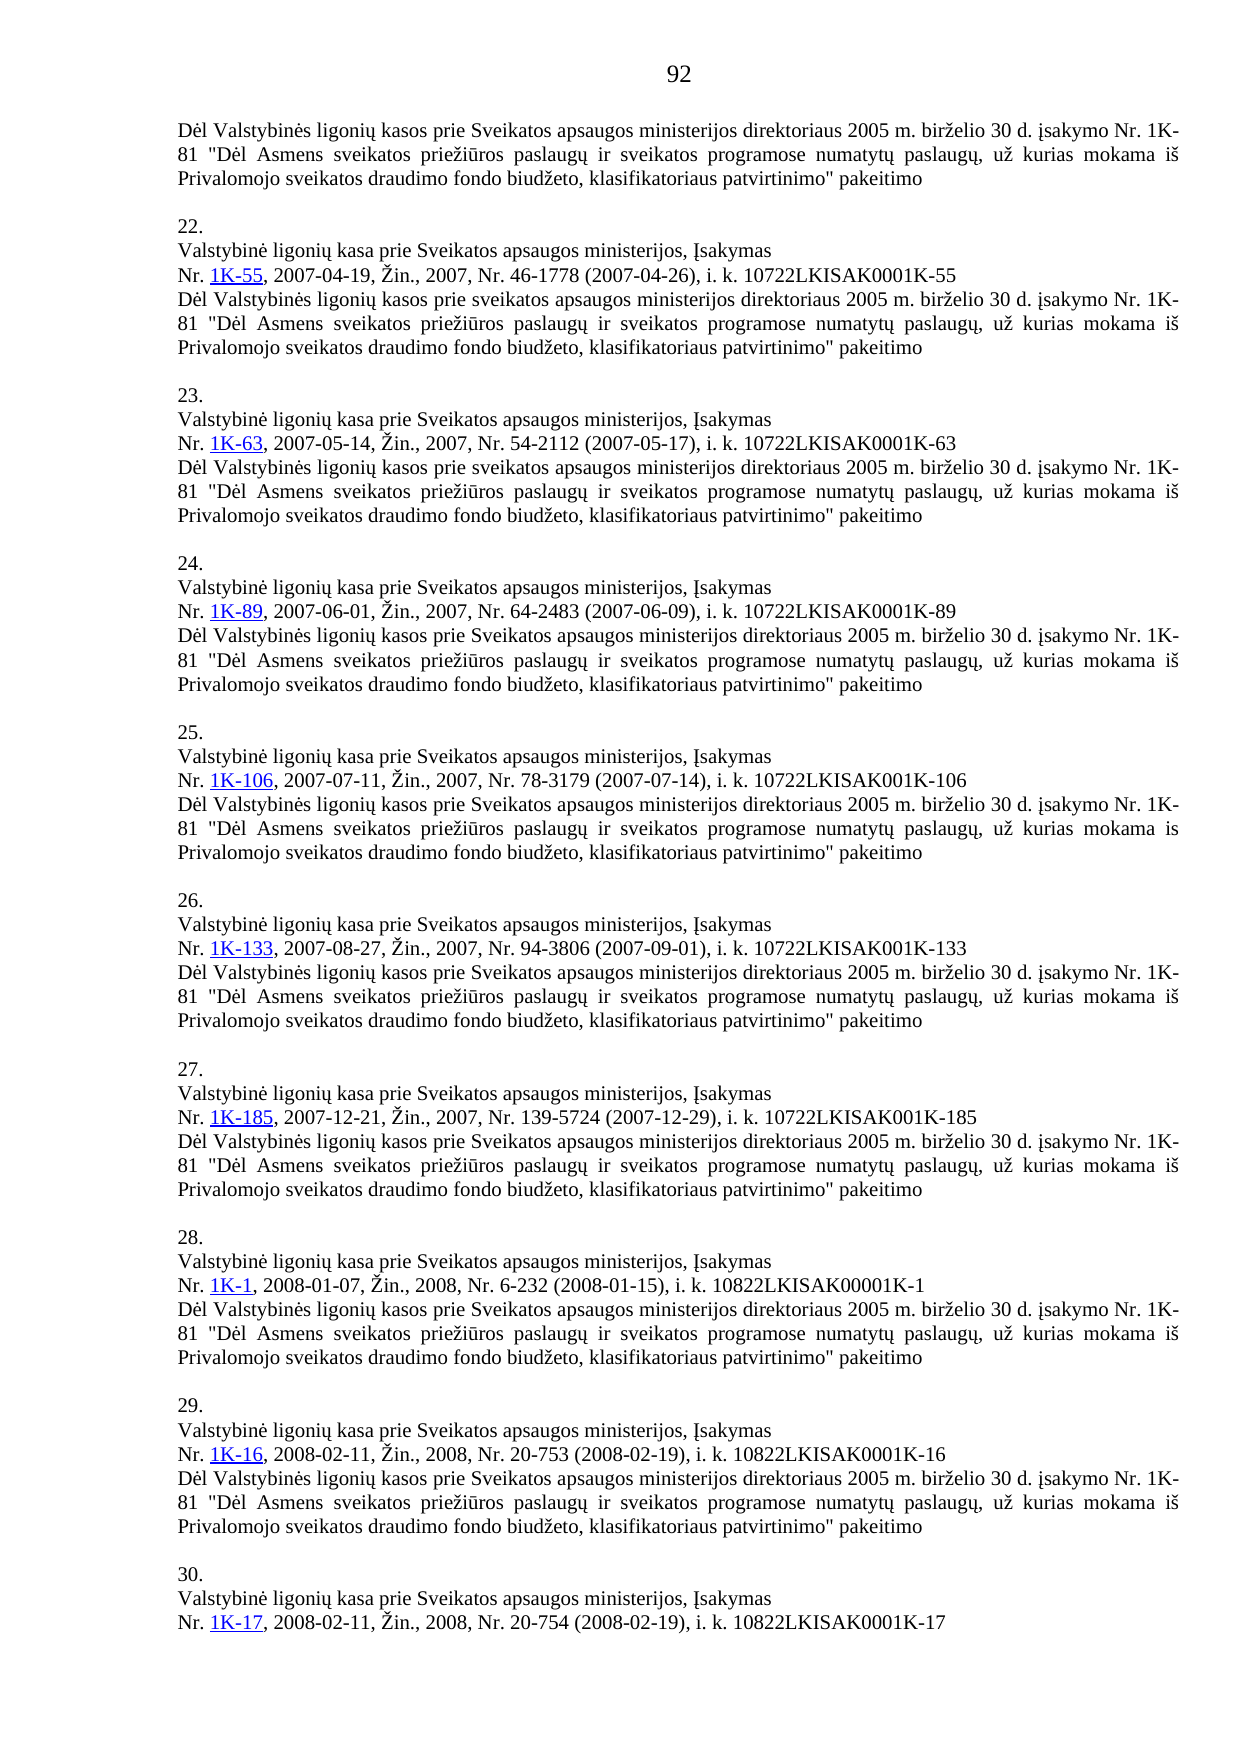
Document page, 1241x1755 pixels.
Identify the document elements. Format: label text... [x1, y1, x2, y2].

text 27. [177, 1057, 1181, 1081]
text Valstybinė ligonių kasa prie Sveikatos apsaugos ministerijos, Įsakymas [177, 1417, 1181, 1442]
text 23. [177, 383, 1181, 407]
text Dėl Valstybinės ligonių kasos prie sveikatos apsaugos ministerijos direktoriaus 2005 m. birželio 30 d. įsakymo Nr. 1K-81 "Dėl Asmens sveikatos priežiūros paslaugų ir sveikatos programose numatytų paslaugų, už kurias mokama iš Privalomojo sveikatos draudimo fondo biudžeto, klasifikatoriaus patvirtinimo" pakeitimo [177, 455, 1181, 527]
text Valstybinė ligonių kasa prie Sveikatos apsaugos ministerijos, Įsakymas [177, 238, 1181, 262]
text Valstybinė ligonių kasa prie Sveikatos apsaugos ministerijos, Įsakymas [177, 407, 1181, 431]
text 25. [177, 720, 1181, 744]
text Valstybinė ligonių kasa prie Sveikatos apsaugos ministerijos, Įsakymas [177, 1249, 1181, 1273]
text 26. [177, 888, 1181, 912]
text 29. [177, 1393, 1181, 1417]
text Dėl Valstybinės ligonių kasos prie Sveikatos apsaugos ministerijos direktoriaus 2005 m. birželio 30 d. įsakymo Nr. 1K-81 "Dėl Asmens sveikatos priežiūros paslaugų ir sveikatos programose numatytų paslaugų, už kurias mokama iš Privalomojo sveikatos draudimo fondo biudžeto, klasifikatoriaus patvirtinimo" pakeitimo [177, 1129, 1181, 1201]
text Dėl Valstybinės ligonių kasos prie sveikatos apsaugos ministerijos direktoriaus 2005 m. birželio 30 d. įsakymo Nr. 1K-81 "Dėl Asmens sveikatos priežiūros paslaugų ir sveikatos programose numatytų paslaugų, už kurias mokama iš Privalomojo sveikatos draudimo fondo biudžeto, klasifikatoriaus patvirtinimo" pakeitimo [177, 287, 1181, 359]
text Dėl Valstybinės ligonių kasos prie Sveikatos apsaugos ministerijos direktoriaus 2005 m. birželio 30 d. įsakymo Nr. 1K-81 "Dėl Asmens sveikatos priežiūros paslaugų ir sveikatos programose numatytų paslaugų, už kurias mokama iš Privalomojo sveikatos draudimo fondo biudžeto, klasifikatoriaus patvirtinimo" pakeitimo [177, 1297, 1181, 1369]
text 30. [177, 1562, 1181, 1586]
text 24. [177, 551, 1181, 575]
text Dėl Valstybinės ligonių kasos prie Sveikatos apsaugos ministerijos direktoriaus 2005 m. birželio 30 d. įsakymo Nr. 1K-81 "Dėl Asmens sveikatos priežiūros paslaugų ir sveikatos programose numatytų paslaugų, už kurias mokama iš Privalomojo sveikatos draudimo fondo biudžeto, klasifikatoriaus patvirtinimo" pakeitimo [177, 960, 1181, 1032]
text Nr. 1K-106, 2007-07-11, Žin., 2007, Nr. 78-3179 (2007-07-14), i. k. 10722LKISAK001K-106 [177, 768, 1181, 792]
text Dėl Valstybinės ligonių kasos prie Sveikatos apsaugos ministerijos direktoriaus 2005 m. birželio 30 d. įsakymo Nr. 1K-81 "Dėl Asmens sveikatos priežiūros paslaugų ir sveikatos programose numatytų paslaugų, už kurias mokama iš Privalomojo sveikatos draudimo fondo biudžeto, klasifikatoriaus patvirtinimo" pakeitimo [177, 623, 1181, 696]
text Nr. 1K-89, 2007-06-01, Žin., 2007, Nr. 64-2483 (2007-06-09), i. k. 10722LKISAK0001K-89 [177, 599, 1181, 623]
text Nr. 1K-16, 2008-02-11, Žin., 2008, Nr. 20-753 (2008-02-19), i. k. 10822LKISAK0001K-16 [177, 1442, 1181, 1466]
text Nr. 1K-185, 2007-12-21, Žin., 2007, Nr. 139-5724 (2007-12-29), i. k. 10722LKISAK001K-185 [177, 1105, 1181, 1129]
text Nr. 1K-17, 2008-02-11, Žin., 2008, Nr. 20-754 (2008-02-19), i. k. 10822LKISAK0001K-17 [177, 1610, 1181, 1634]
text Valstybinė ligonių kasa prie Sveikatos apsaugos ministerijos, Įsakymas [177, 744, 1181, 768]
text Valstybinė ligonių kasa prie Sveikatos apsaugos ministerijos, Įsakymas [177, 575, 1181, 599]
text Nr. 1K-55, 2007-04-19, Žin., 2007, Nr. 46-1778 (2007-04-26), i. k. 10722LKISAK0001K-55 [177, 262, 1181, 287]
text Nr. 1K-1, 2008-01-07, Žin., 2008, Nr. 6-232 (2008-01-15), i. k. 10822LKISAK00001K-1 [177, 1273, 1181, 1297]
text Dėl Valstybinės ligonių kasos prie Sveikatos apsaugos ministerijos direktoriaus 2005 m. birželio 30 d. įsakymo Nr. 1K-81 "Dėl Asmens sveikatos priežiūros paslaugų ir sveikatos programose numatytų paslaugų, už kurias mokama iš Privalomojo sveikatos draudimo fondo biudžeto, klasifikatoriaus patvirtinimo" pakeitimo [177, 118, 1181, 190]
text 22. [177, 214, 1181, 238]
text Valstybinė ligonių kasa prie Sveikatos apsaugos ministerijos, Įsakymas [177, 1586, 1181, 1610]
text Nr. 1K-63, 2007-05-14, Žin., 2007, Nr. 54-2112 (2007-05-17), i. k. 10722LKISAK0001K-63 [177, 431, 1181, 455]
text 28. [177, 1225, 1181, 1249]
text Dėl Valstybinės ligonių kasos prie Sveikatos apsaugos ministerijos direktoriaus 2005 m. birželio 30 d. įsakymo Nr. 1K-81 "Dėl Asmens sveikatos priežiūros paslaugų ir sveikatos programose numatytų paslaugų, už kurias mokama iš Privalomojo sveikatos draudimo fondo biudžeto, klasifikatoriaus patvirtinimo" pakeitimo [177, 1466, 1181, 1538]
text Dėl Valstybinės ligonių kasos prie Sveikatos apsaugos ministerijos direktoriaus 2005 m. birželio 30 d. įsakymo Nr. 1K-81 "Dėl Asmens sveikatos priežiūros paslaugų ir sveikatos programose numatytų paslaugų, už kurias mokama is Privalomojo sveikatos draudimo fondo biudžeto, klasifikatoriaus patvirtinimo" pakeitimo [177, 792, 1181, 864]
text Valstybinė ligonių kasa prie Sveikatos apsaugos ministerijos, Įsakymas [177, 1081, 1181, 1105]
text Nr. 1K-133, 2007-08-27, Žin., 2007, Nr. 94-3806 (2007-09-01), i. k. 10722LKISAK001K-133 [177, 936, 1181, 960]
text Valstybinė ligonių kasa prie Sveikatos apsaugos ministerijos, Įsakymas [177, 912, 1181, 936]
